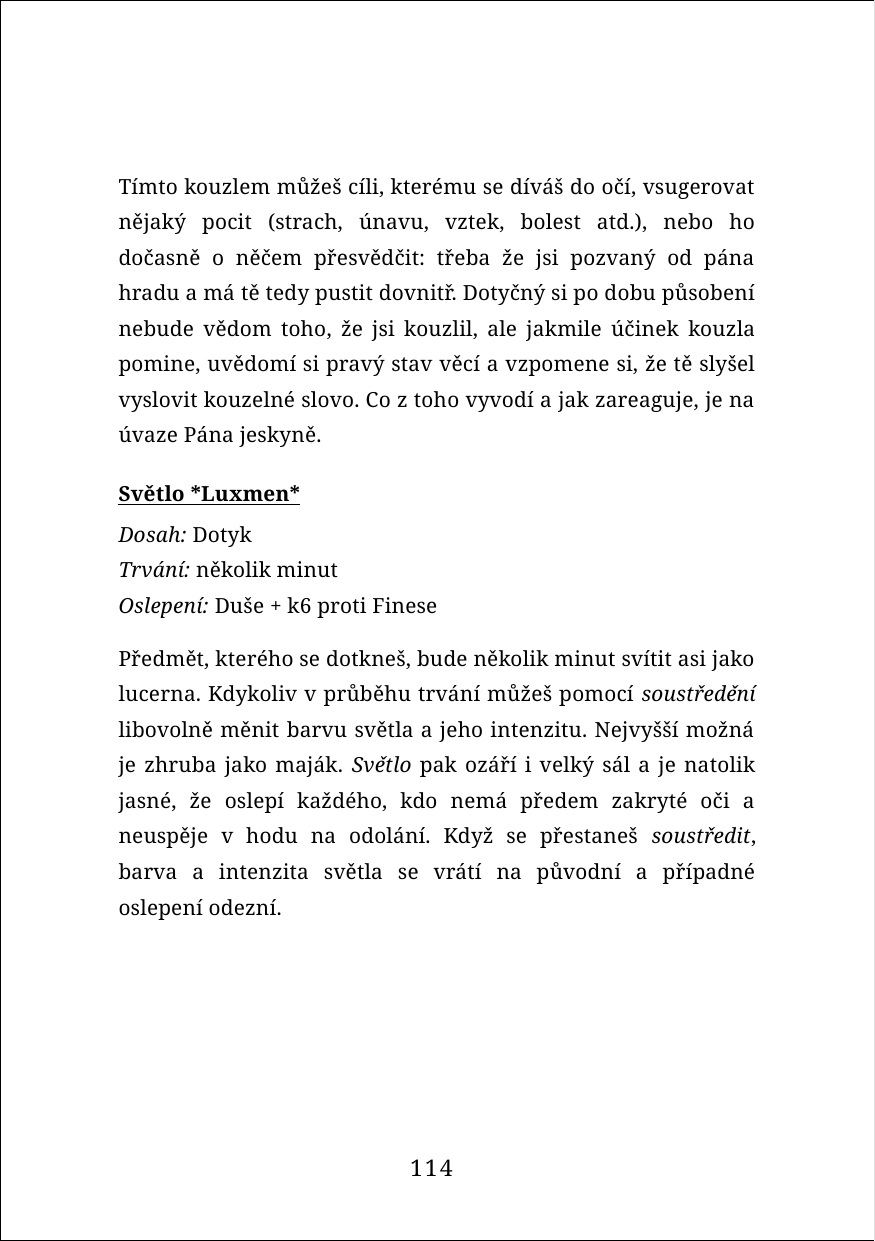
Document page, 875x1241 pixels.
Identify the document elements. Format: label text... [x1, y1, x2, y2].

text Předmět, kterého se dotkneš, bude několik minut svítit asi jako lucerna. Kdykoliv v průběhu trvání můžeš pomocí soustředění libovolně měnit barvu světla a jeho intenzitu. Nejvyšší možná je zhruba jako maják. Světlo pak ozáří i velký sál a je natolik jasné, že oslepí každého, kdo nemá předem zakryté oči a neuspěje v hodu na odolání. Když se přestaneš soustředit, barva a intenzita světla se vrátí na původní a případné oslepení odezní. [118, 644, 756, 921]
subtitle Světlo *Luxmen* [118, 479, 756, 508]
text Dosah: Dotyk Trvání: několik minut Oslepení: Duše + k6 proti Finese [118, 520, 756, 619]
text Tímto kouzlem můžeš cíli, kterému se díváš do očí, vsugerovat nějaký pocit (strach, únavu, vztek, bolest atd.), nebo ho dočasně o něčem přesvědčit: třeba že jsi pozvaný od pána hradu a má tě tedy pustit dovnitř. Dotyčný si po dobu působení nebude vědom toho, že jsi kouzlil, ale jakmile účinek kouzla pomine, uvědomí si pravý stav věcí a vzpomene si, že tě slyšel vyslovit kouzelné slovo. Co z toho vyvodí a jak zareaguje, je na úvaze Pána jeskyně. [118, 172, 756, 449]
